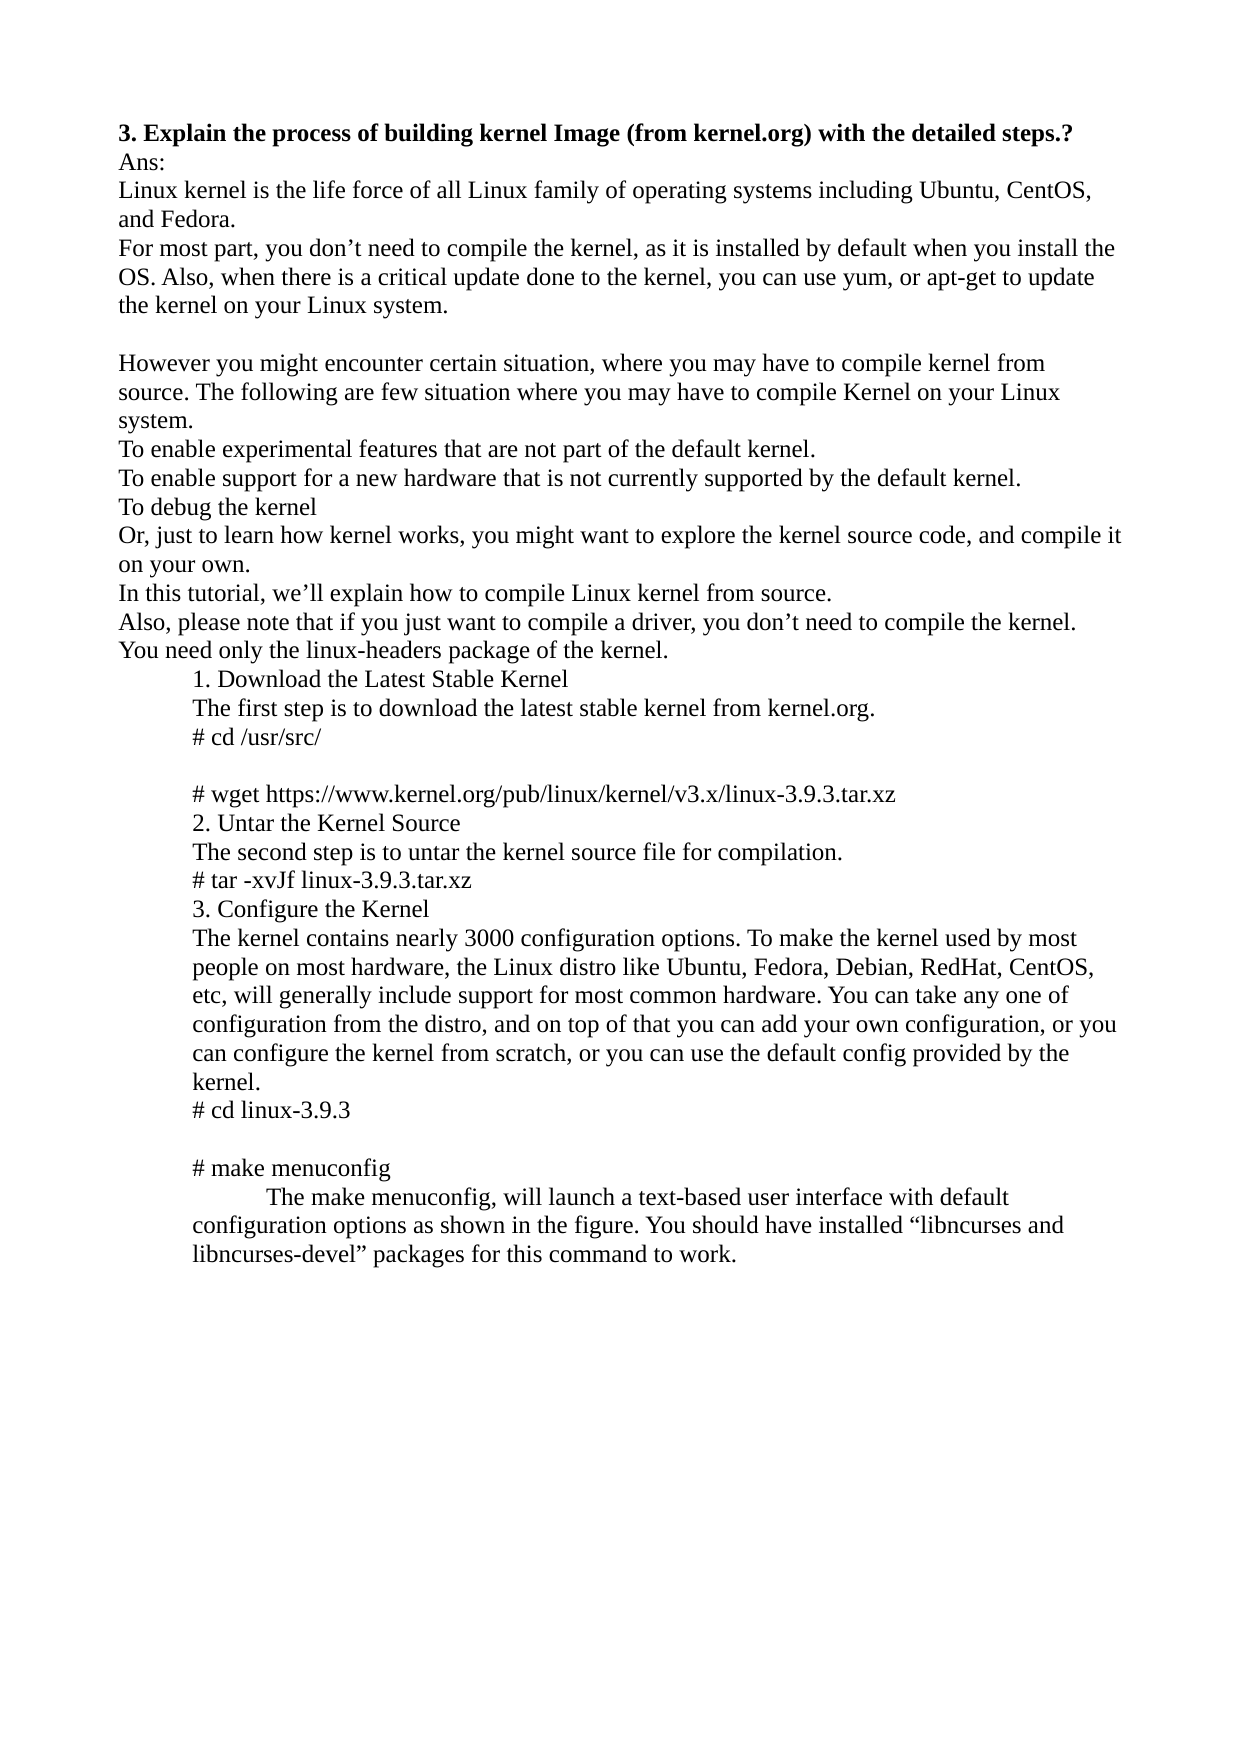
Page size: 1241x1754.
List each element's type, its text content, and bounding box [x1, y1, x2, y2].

text The kernel contains nearly 3000 configuration options. To make the kernel used by most people on most hardware, the Linux distro like Ubuntu, Fedora, Debian, RedHat, CentOS, etc, will generally include support for most common hardware. You can take any one of configuration from the distro, and on top of that you can add your own configuration, or you can configure the kernel from scratch, or you can use the default config provided by the kernel. [192, 923, 1122, 1096]
text For most part, you don’t need to compile the kernel, as it is installed by default when you install the OS. Also, when there is a critical update done to the kernel, you can use yum, or apt-get to update the kernel on your Linux system. However you might encounter certain situation, where you may have to compile kernel from source. The following are few situation where you may have to compile Kernel on your Linux system. [118, 233, 1122, 434]
text To enable experimental features that are not part of the default kernel. [118, 434, 1122, 463]
text # cd linux-3.9.3 [192, 1096, 1122, 1124]
text Or, just to learn how kernel works, you might want to explore the kernel source code, and compile it on your own. [118, 521, 1122, 578]
text 3. Configure the Kernel [192, 894, 1122, 923]
text # cd /usr/src/ [192, 722, 1122, 751]
text # wget https://www.kernel.org/pub/linux/kernel/v3.x/linux-3.9.3.tar.xz [192, 779, 1122, 808]
text The second step is to untar the kernel source file for compilation. [192, 837, 1122, 866]
text To enable support for a new hardware that is not currently supported by the default kernel. [118, 463, 1122, 492]
text # make menuconfig [192, 1153, 1122, 1182]
text The make menuconfig, will launch a text-based user interface with default configuration options as shown in the figure. You should have installed “libncurses and libncurses-devel” packages for this command to work. [192, 1182, 1122, 1268]
text Linux kernel is the life force of all Linux family of operating systems including Ubuntu, CentOS, and Fedora. [118, 176, 1122, 233]
text # tar -xvJf linux-3.9.3.tar.xz [192, 866, 1122, 894]
text To debug the kernel [118, 492, 1122, 521]
text Also, please note that if you just want to compile a driver, you don’t need to compile the kernel. You need only the linux-headers package of the kernel. [118, 607, 1122, 664]
text 2. Untar the Kernel Source [192, 808, 1122, 837]
text Ans: [118, 147, 1122, 176]
text 1. Download the Latest Stable Kernel [192, 664, 1122, 693]
text The first step is to download the latest stable kernel from kernel.org. [192, 693, 1122, 722]
text In this tutorial, we’ll explain how to compile Linux kernel from source. [118, 578, 1122, 607]
text 3. Explain the process of building kernel Image (from kernel.org) with the detailed steps.? [118, 118, 1122, 147]
